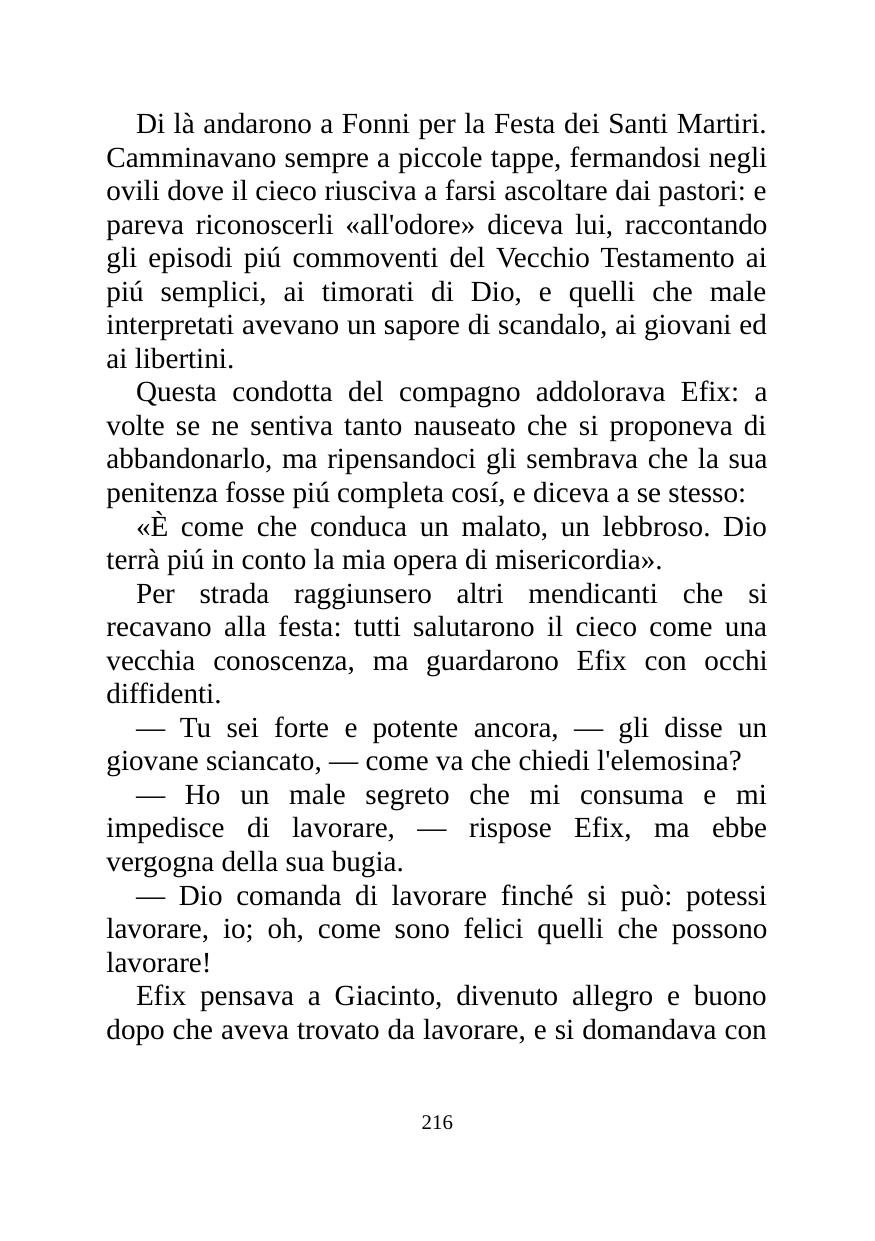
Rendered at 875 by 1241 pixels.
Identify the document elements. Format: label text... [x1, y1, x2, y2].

text — Ho un male segreto che mi consuma e mi impedisce di lavorare, — rispose Efix, ma ebbe vergogna della sua bugia. [106, 777, 768, 878]
text Efix pensava a Giacinto, divenuto allegro e buono dopo che aveva trovato da lavorare, e si domandava con [106, 978, 768, 1045]
text Questa condotta del compagno addolorava Efix: a volte se ne sentiva tanto nauseato che si proponeva di abbandonarlo, ma ripensandoci gli sembrava che la sua penitenza fosse piú completa cosí, e diceva a se stesso: [106, 374, 768, 509]
text Per strada raggiunsero altri mendicanti che si recavano alla festa: tutti salutarono il cieco come una vecchia conoscenza, ma guardarono Efix con occhi diffidenti. [106, 576, 768, 710]
text «È come che conduca un malato, un lebbroso. Dio terrà piú in conto la mia opera di misericordia». [106, 509, 768, 576]
text — Tu sei forte e potente ancora, — gli disse un giovane sciancato, — come va che chiedi l'elemosina? [106, 710, 768, 777]
text Di là andarono a Fonni per la Festa dei Santi Martiri. Camminavano sempre a piccole tappe, fermandosi negli ovili dove il cieco riusciva a farsi ascoltare dai pastori: e pareva riconoscerli «all'odore» diceva lui, raccontando gli episodi piú commoventi del Vecchio Testamento ai piú semplici, ai timorati di Dio, e quelli che male interpretati avevano un sapore di scandalo, ai giovani ed ai libertini. [106, 106, 768, 374]
text — Dio comanda di lavorare finché si può: potessi lavorare, io; oh, come sono felici quelli che possono lavorare! [106, 878, 768, 978]
